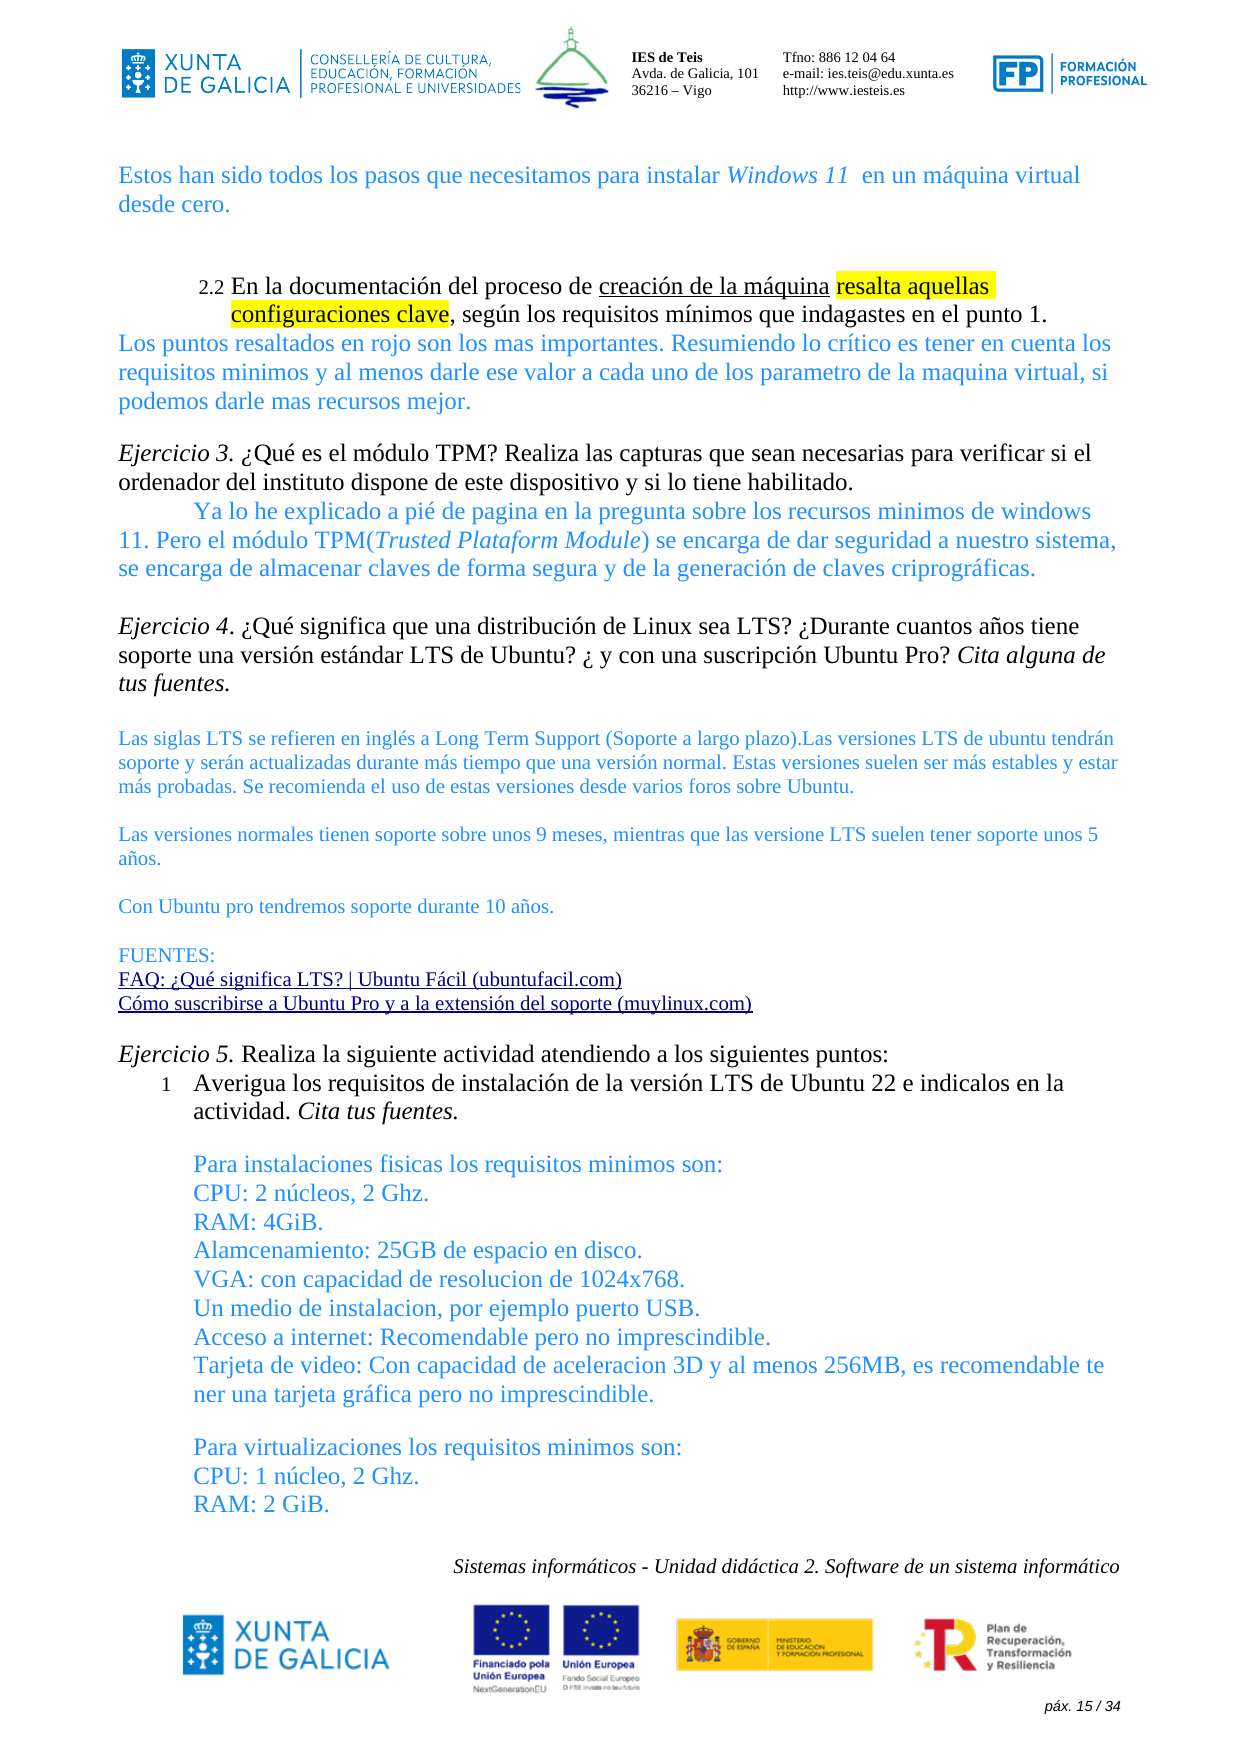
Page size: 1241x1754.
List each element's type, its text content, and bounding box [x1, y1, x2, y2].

text Estos han sido todos los pasos que necesitamos para instalar Windows 11 en un máquina virtual desde cero. [118, 160, 1122, 218]
text FAQ: ¿Qué significa LTS? | Ubuntu Fácil (ubuntufacil.com) [118, 967, 1122, 991]
text Para instalaciones fisicas los requisitos minimos son: [118, 1149, 1122, 1178]
text RAM: 2 GiB. [118, 1489, 1122, 1518]
text Ejercicio 5. Realiza la siguiente actividad atendiendo a los siguientes puntos: [118, 1039, 1122, 1068]
text CPU: 1 núcleo, 2 Ghz. [118, 1461, 1122, 1489]
text FUENTES: [118, 943, 1122, 967]
text Las versiones normales tienen soporte sobre unos 9 meses, mientras que las versione LTS suelen tener soporte unos 5 años. [118, 822, 1122, 870]
text Los puntos resaltados en rojo son los mas importantes. Resumiendo lo crítico es tener en cuenta los requisitos minimos y al menos darle ese valor a cada uno de los parametro de la maquina virtual, si podemos darle mas recursos mejor. [118, 328, 1122, 414]
picture [534, 25, 611, 110]
text Cómo suscribirse a Ubuntu Pro y a la extensión del soporte (muylinux.com) [118, 991, 1122, 1015]
text Las siglas LTS se refieren en inglés a Long Term Support (Soporte a largo plazo).Las versiones LTS de ubuntu tendrán soporte y serán actualizadas durante más tiempo que una versión normal. Estas versiones suelen ser más estables y estar más probadas. Se recomienda el uso de estas versiones desde varios foros sobre Ubuntu. [118, 726, 1122, 798]
text Acceso a internet: Recomendable pero no imprescindible. [118, 1322, 1122, 1350]
text Ya lo he explicado a pié de pagina en la pregunta sobre los recursos minimos de windows 11. Pero el módulo TPM(Trusted Plataform Module) se encarga de dar seguridad a nuestro sistema, se encarga de almacenar claves de forma segura y de la generación de claves criprográficas. [118, 496, 1122, 582]
text Alamcenamiento: 25GB de espacio en disco. [118, 1235, 1122, 1264]
list Averigua los requisitos de instalación de la versión LTS de Ubuntu 22 e indicalos en la actividad. Cita tus fuentes. [156, 1068, 1122, 1125]
text Ejercicio 4. ¿Qué significa que una distribución de Linux sea LTS? ¿Durante cuantos años tiene soporte una versión estándar LTS de Ubuntu? ¿ y con una suscripción Ubuntu Pro? Cita alguna de tus fuentes. [118, 611, 1122, 697]
text Tarjeta de video: Con capacidad de aceleracion 3D y al menos 256MB, es recomendable te ner una tarjeta gráfica pero no imprescindible. [118, 1350, 1122, 1408]
text RAM: 4GiB. [118, 1207, 1122, 1235]
picture [182, 1593, 1085, 1700]
text CPU: 2 núcleos, 2 Ghz. [118, 1178, 1122, 1207]
list En la documentación del proceso de creación de la máquina resalta aquellas configuraciones clave, según los requisitos mínimos que indagastes en el punto 1. [193, 271, 1122, 328]
picture [121, 49, 521, 98]
text Con Ubuntu pro tendremos soporte durante 10 años. [118, 894, 1122, 918]
text Un medio de instalacion, por ejemplo puerto USB. [118, 1293, 1122, 1322]
text Para virtualizaciones los requisitos minimos son: [118, 1432, 1122, 1461]
text VGA: con capacidad de resolucion de 1024x768. [118, 1264, 1122, 1293]
text Ejercicio 3. ¿Qué es el módulo TPM? Realiza las capturas que sean necesarias para verificar si el ordenador del instituto dispone de este dispositivo y si lo tiene habilitado. [118, 438, 1122, 496]
picture [989, 50, 1153, 97]
